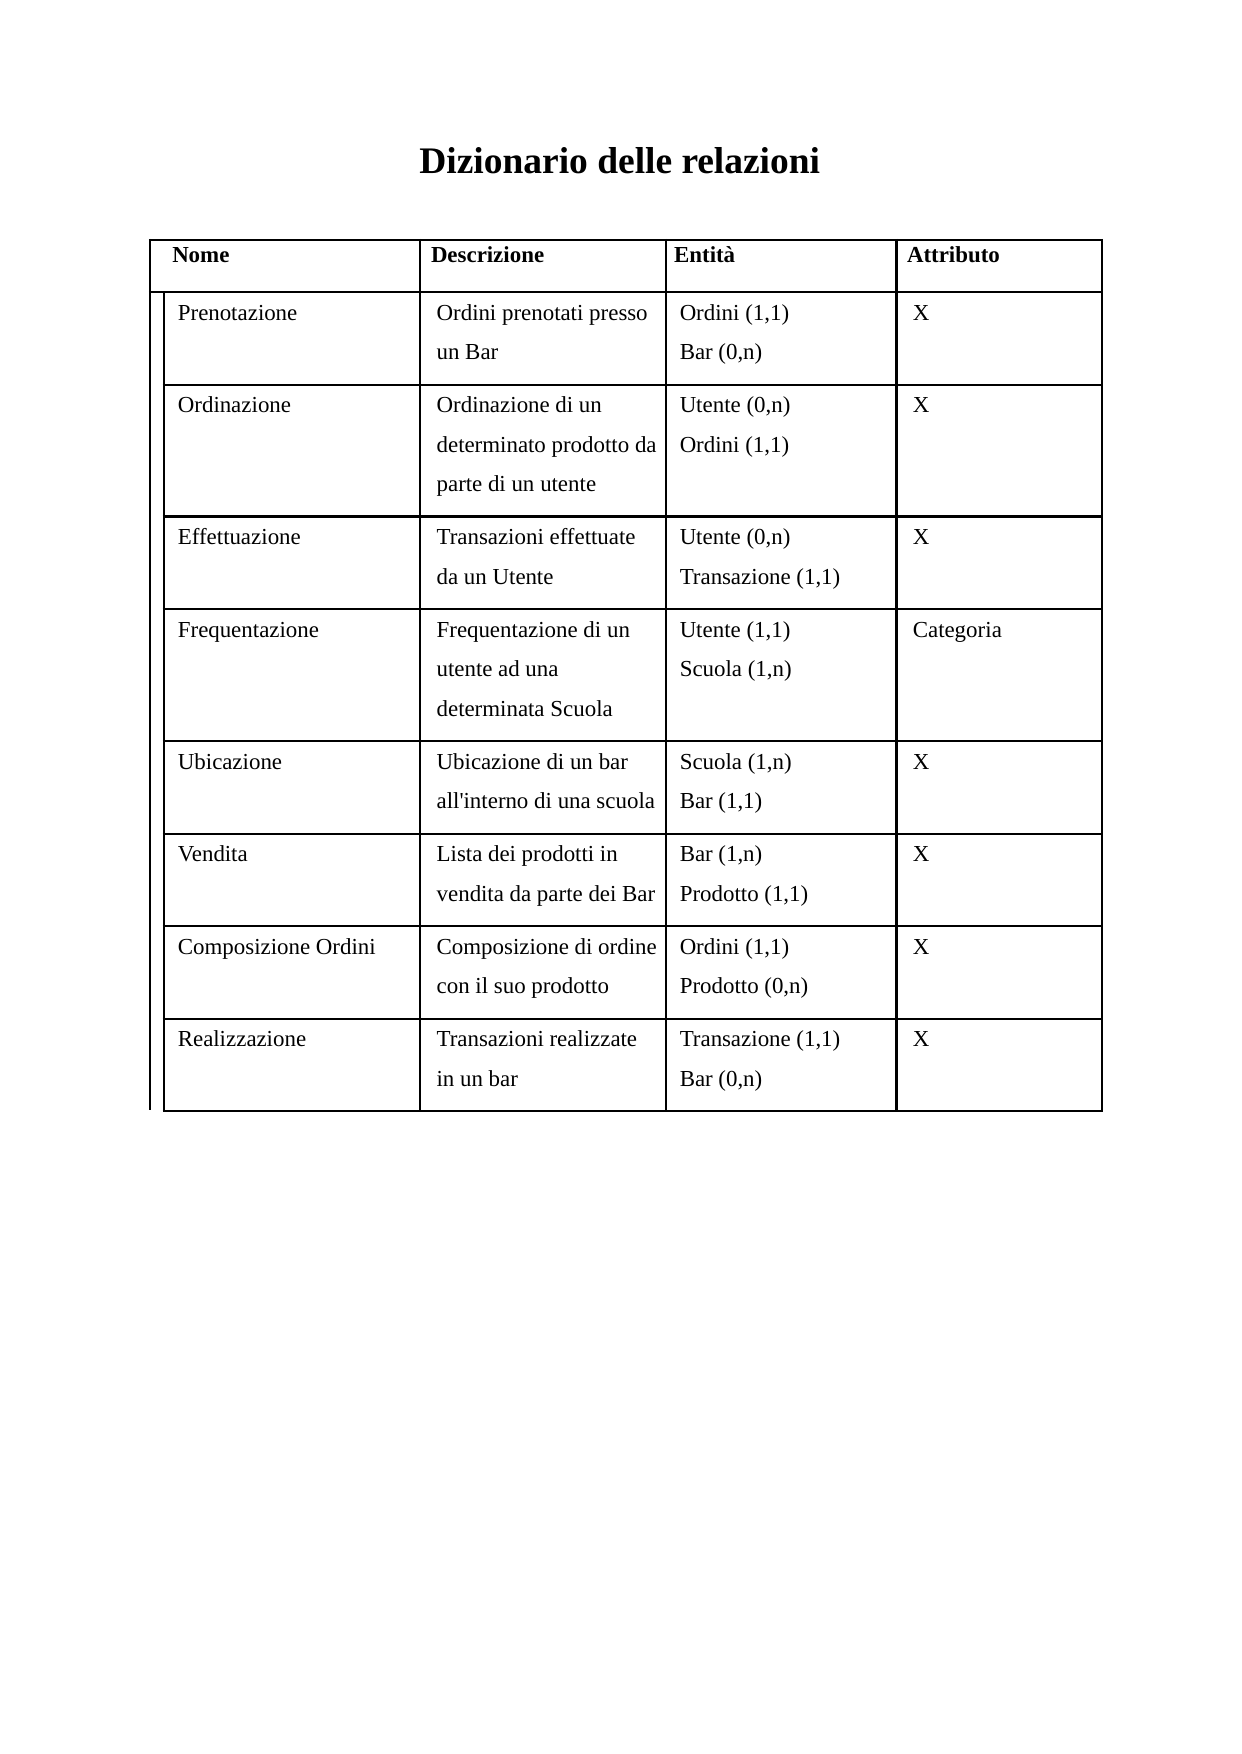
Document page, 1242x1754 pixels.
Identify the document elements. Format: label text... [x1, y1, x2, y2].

table_cell Categoria [898, 610, 1101, 740]
table_cell Utente (0,n) Transazione (1,1) [667, 518, 895, 608]
table_cell Transazioni realizzate in un bar [421, 1020, 665, 1110]
table_cell Prenotazione [165, 293, 419, 383]
text Dizionario delle relazioni [150, 138, 1089, 181]
table_cell Bar (1,n) Prodotto (1,1) [667, 835, 895, 925]
table_cell X [898, 835, 1101, 925]
table_cell [151, 925, 163, 1017]
table_cell Ordinazione [165, 386, 419, 515]
table_cell [151, 515, 163, 608]
table_cell Vendita [165, 835, 419, 925]
table_cell Ordini prenotati presso un Bar [421, 293, 665, 383]
table_cell [151, 293, 163, 383]
table_cell [151, 384, 163, 515]
table_cell X [898, 927, 1101, 1017]
table_cell Scuola (1,n) Bar (1,1) [667, 742, 895, 832]
table_cell Lista dei prodotti in vendita da parte dei Bar [421, 835, 665, 925]
table_cell Transazioni effettuate da un Utente [421, 518, 665, 608]
table_cell [151, 608, 163, 740]
table_cell Utente (0,n) Ordini (1,1) [667, 386, 895, 515]
table_header Nome [164, 241, 419, 291]
table_cell X [898, 742, 1101, 832]
table_cell Ordinazione di un determinato prodotto da parte di un utente [421, 386, 665, 515]
table_cell Ordini (1,1) Bar (0,n) [667, 293, 895, 383]
table_cell Composizione di ordine con il suo prodotto [421, 927, 665, 1017]
table_cell Frequentazione di un utente ad una determinata Scuola [421, 610, 665, 740]
table_cell Ubicazione [165, 742, 419, 832]
table_header Entità [667, 241, 895, 291]
table_cell X [898, 293, 1101, 383]
table_cell Effettuazione [165, 518, 419, 608]
table_cell Composizione Ordini [165, 927, 419, 1017]
table_header Attributo [898, 241, 1101, 291]
table_cell [151, 1018, 163, 1110]
table_cell Frequentazione [165, 610, 419, 740]
table_cell X [898, 1020, 1101, 1110]
table_cell Utente (1,1) Scuola (1,n) [667, 610, 895, 740]
table_cell X [898, 386, 1101, 515]
table_cell [151, 740, 163, 832]
table_header [151, 241, 164, 291]
table_cell Realizzazione [165, 1020, 419, 1110]
table_cell [151, 833, 163, 925]
table_cell X [898, 518, 1101, 608]
table_cell Ubicazione di un bar all'interno di una scuola [421, 742, 665, 832]
table_cell Ordini (1,1) Prodotto (0,n) [667, 927, 895, 1017]
table_cell Transazione (1,1) Bar (0,n) [667, 1020, 895, 1110]
table_header Descrizione [421, 241, 665, 291]
